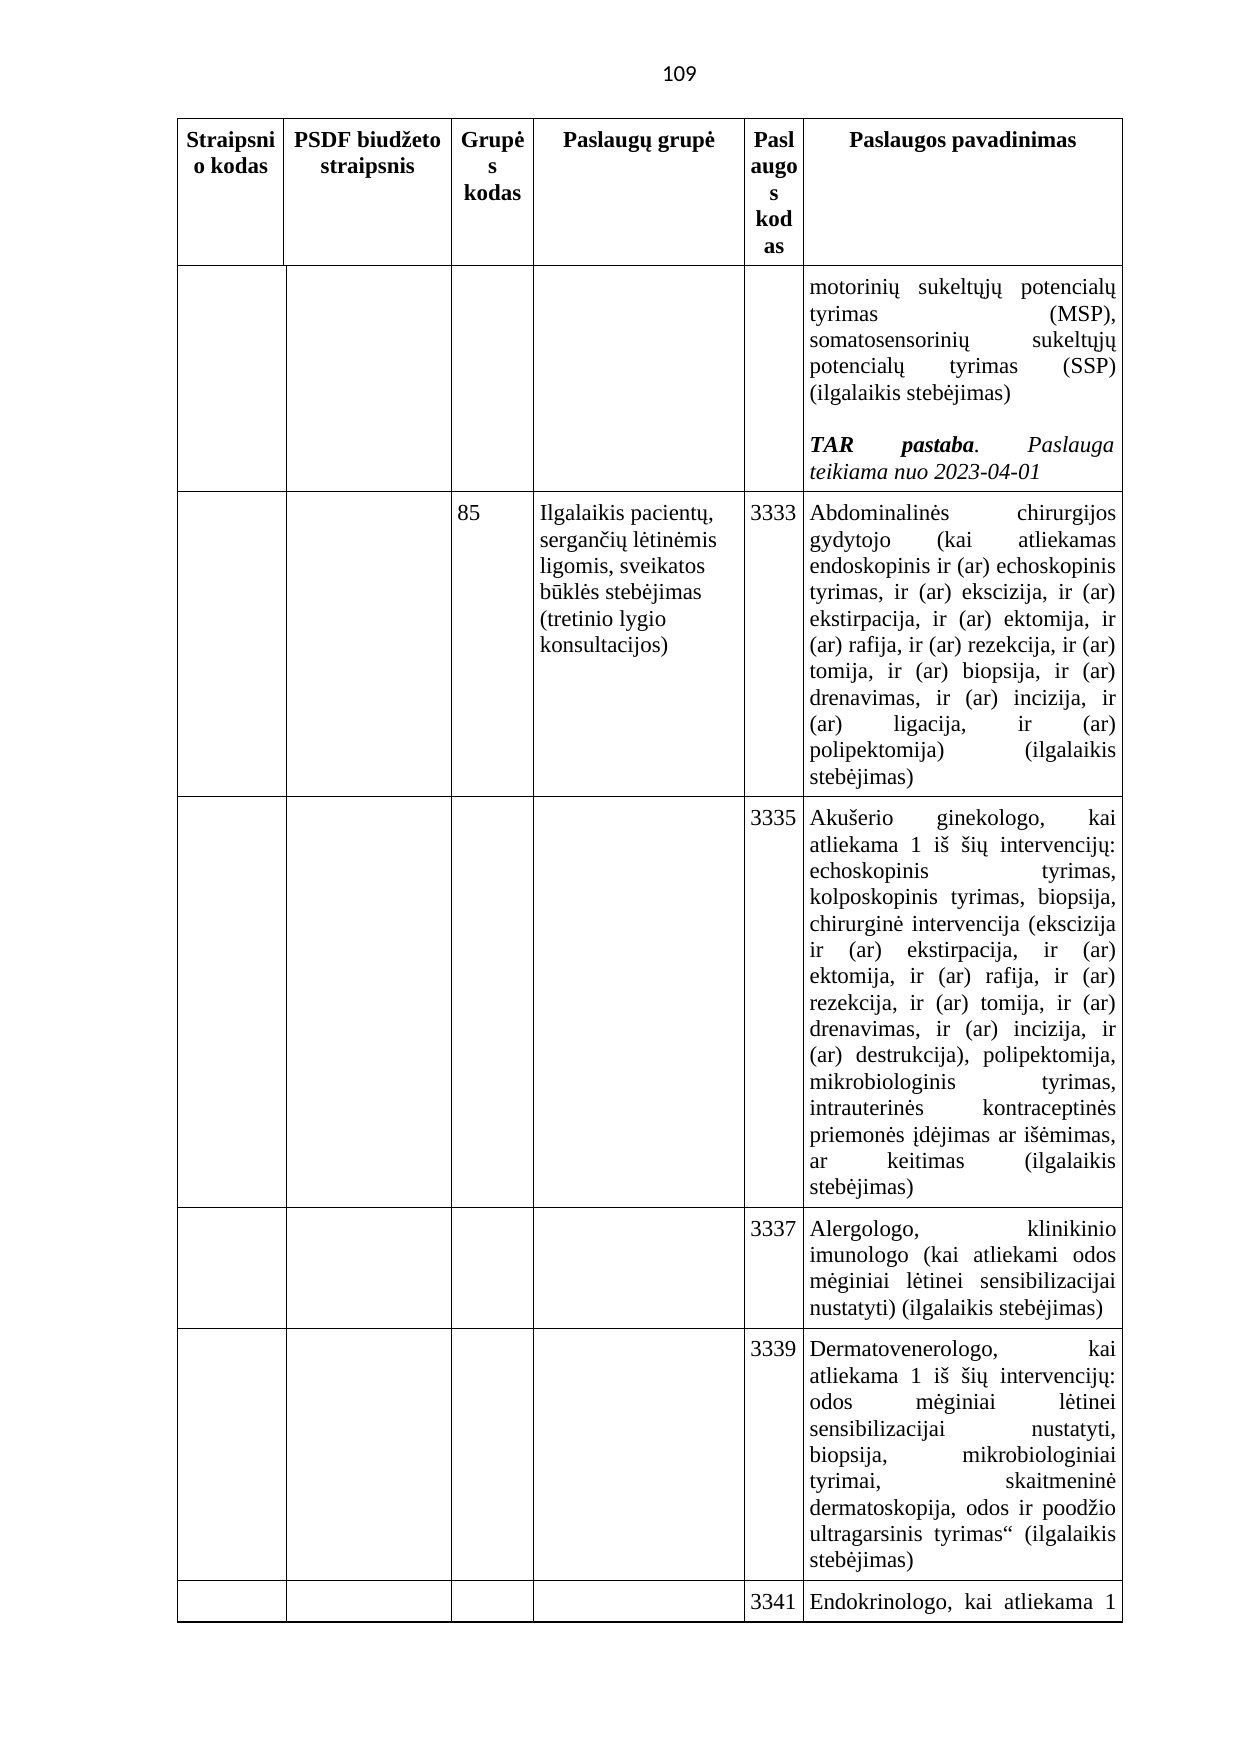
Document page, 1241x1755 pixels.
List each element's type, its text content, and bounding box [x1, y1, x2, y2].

table_cell [178, 1208, 286, 1327]
table_cell 3339 [745, 1329, 803, 1580]
table_header Paslaugos kodas [745, 119, 803, 265]
table_cell Abdominalinės chirurgijos gydytojo (kai atliekamas endoskopinis ir (ar) echoskopinis tyrimas, ir (ar) ekscizija, ir (ar) ekstirpacija, ir (ar) ektomija, ir (ar) rafija, ir (ar) rezekcija, ir (ar) tomija, ir (ar) biopsija, ir (ar) drenavimas, ir (ar) incizija, ir (ar) ligacija, ir (ar) polipektomija) (ilgalaikis stebėjimas) [804, 492, 1122, 796]
table_cell 3341 [745, 1581, 803, 1621]
table_cell [287, 492, 451, 796]
table_cell Akušerio ginekologo, kai atliekama 1 iš šių intervencijų: echoskopinis tyrimas, kolposkopinis tyrimas, biopsija, chirurginė intervencija (ekscizija ir (ar) ekstirpacija, ir (ar) ektomija, ir (ar) rafija, ir (ar) rezekcija, ir (ar) tomija, ir (ar) drenavimas, ir (ar) incizija, ir (ar) destrukcija), polipektomija, mikrobiologinis tyrimas, intrauterinės kontraceptinės priemonės įdėjimas ar išėmimas, ar keitimas (ilgalaikis stebėjimas) [804, 797, 1122, 1207]
table_cell [534, 266, 744, 491]
table_cell [534, 797, 744, 1207]
table_cell [178, 797, 286, 1207]
table_cell 3335 [745, 797, 803, 1207]
table_cell [287, 797, 451, 1207]
table_cell 3337 [745, 1208, 803, 1327]
table_header PSDF biudžeto straipsnis [284, 119, 451, 265]
table_cell [452, 1329, 533, 1580]
table_cell [178, 1329, 286, 1580]
table_cell 85 [452, 492, 533, 796]
table_cell Endokrinologo, kai atliekama 1 [804, 1581, 1122, 1621]
table_cell [287, 1329, 451, 1580]
table_cell [178, 266, 286, 491]
table_cell [534, 1329, 744, 1580]
table_cell [745, 266, 803, 491]
table_cell [452, 1581, 533, 1621]
table_cell [287, 1208, 451, 1327]
table_cell [452, 266, 533, 491]
table_cell [534, 1208, 744, 1327]
table_header Paslaugų grupė [534, 119, 744, 265]
table_header Grupės kodas [452, 119, 533, 265]
table_cell Ilgalaikis pacientų, sergančių lėtinėmis ligomis, sveikatos būklės stebėjimas (tretinio lygio konsultacijos) [534, 492, 744, 796]
table_cell motorinių sukeltųjų potencialų tyrimas (MSP), somatosensorinių sukeltųjų potencialų tyrimas (SSP) (ilgalaikis stebėjimas) TAR pastaba. Paslauga teikiama nuo 2023-04-01 [804, 266, 1122, 491]
table_cell Dermatovenerologo, kai atliekama 1 iš šių intervencijų: odos mėginiai lėtinei sensibilizacijai nustatyti, biopsija, mikrobiologiniai tyrimai, skaitmeninė dermatoskopija, odos ir poodžio ultragarsinis tyrimas“ (ilgalaikis stebėjimas) [804, 1329, 1122, 1580]
table_cell [452, 797, 533, 1207]
table_cell [178, 1581, 286, 1621]
table_cell [178, 492, 286, 796]
table_cell [534, 1581, 744, 1621]
table_header Paslaugos pavadinimas [804, 119, 1122, 265]
table_header Straipsnio kodas [178, 119, 283, 265]
table_cell [287, 266, 451, 491]
table_cell 3333 [745, 492, 803, 796]
table_cell [452, 1208, 533, 1327]
table_cell Alergologo, klinikinio imunologo (kai atliekami odos mėginiai lėtinei sensibilizacijai nustatyti) (ilgalaikis stebėjimas) [804, 1208, 1122, 1327]
table_cell [287, 1581, 451, 1621]
